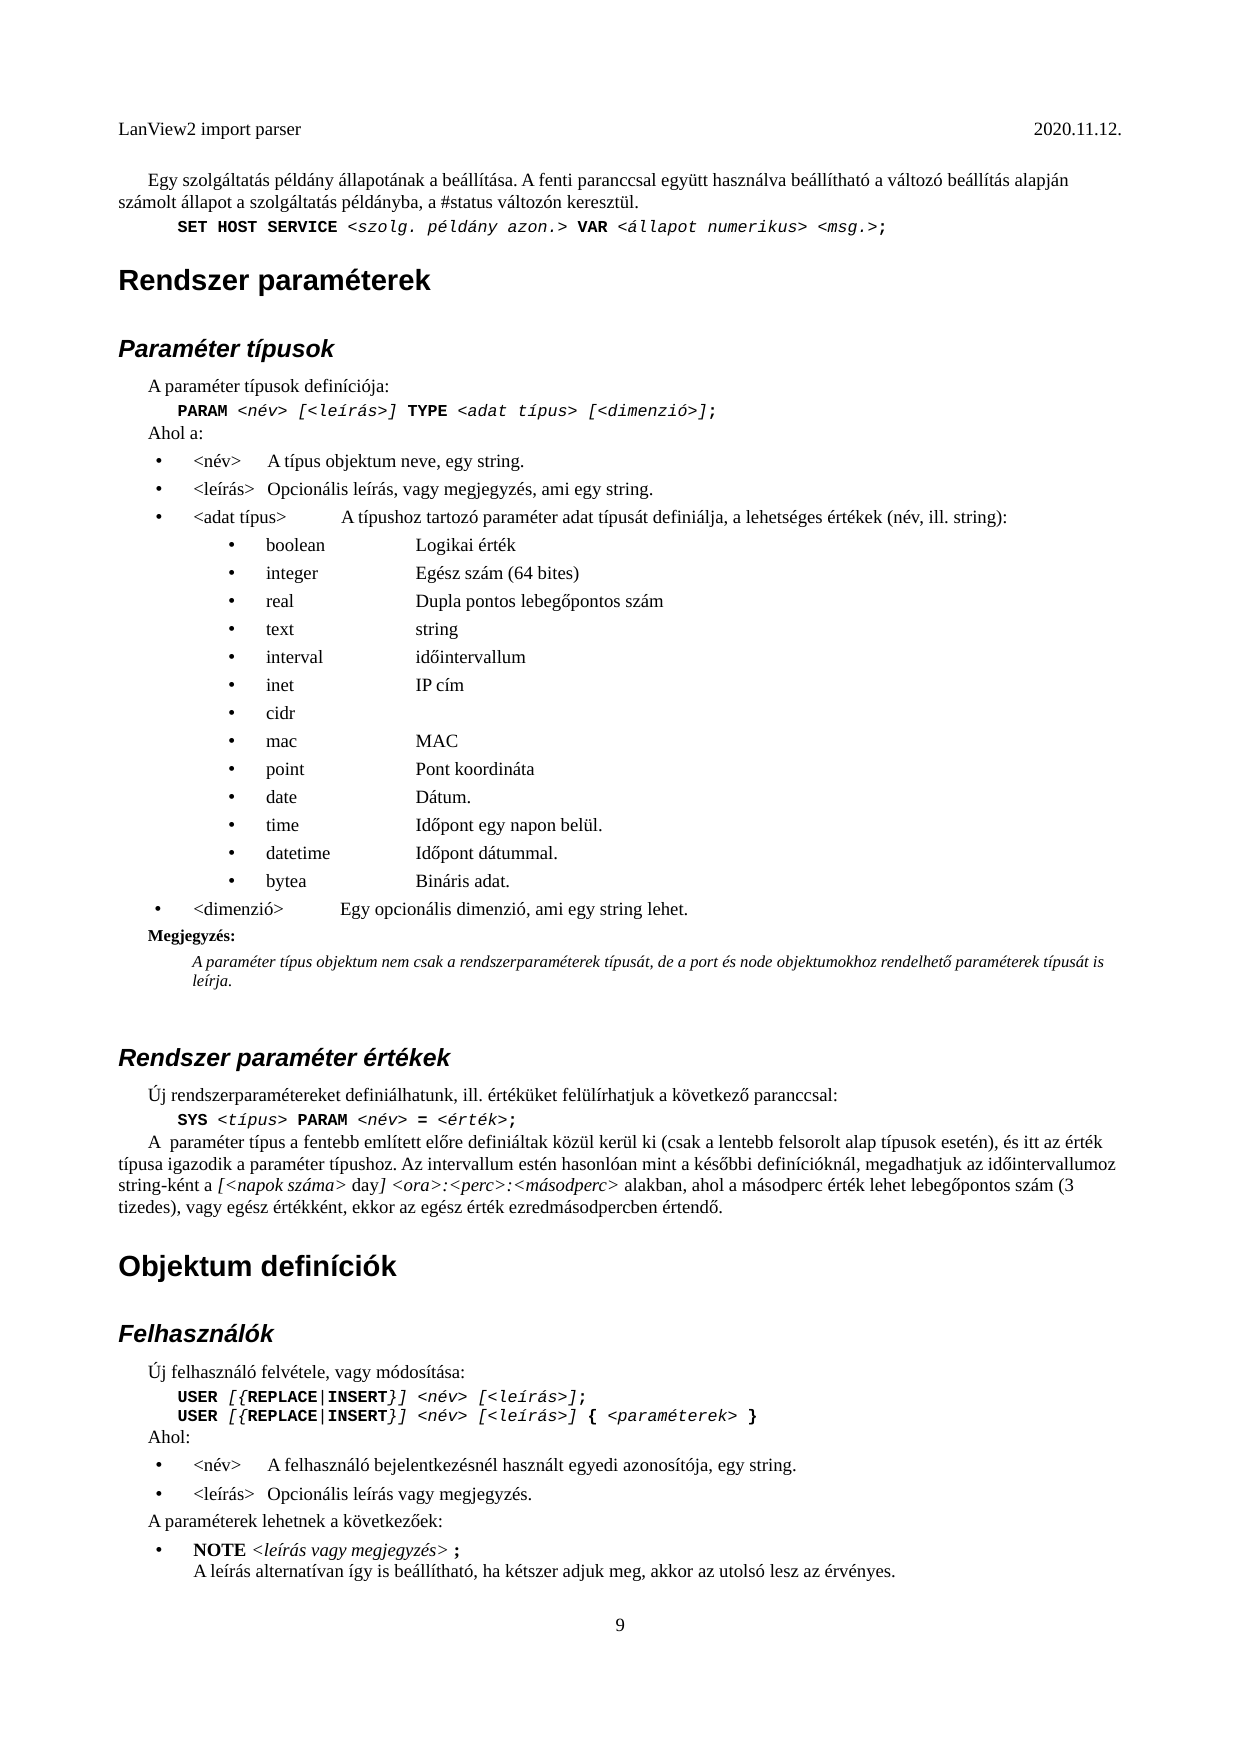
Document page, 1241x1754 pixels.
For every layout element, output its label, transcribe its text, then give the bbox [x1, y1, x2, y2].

text A paraméter típus a fentebb említett előre definiáltak közül kerül ki (csak a lentebb felsorolt alap típusok esetén), és itt az érték típusa igazodik a paraméter típushoz. Az intervallum estén hasonlóan mint a későbbi definícióknál, megadhatjuk az időintervallumoz string-ként a [<napok száma> day] <ora>:<perc>:<másodperc> alakban, ahol a másodperc érték lehet lebegőpontos szám (3 tizedes), vagy egész értékként, ekkor az egész érték ezredmásodpercben értendő. [118, 1131, 1122, 1217]
list NOTE <leírás vagy megjegyzés> ; A leírás alternatívan így is beállítható, ha kétszer adjuk meg, akkor az utolsó lesz az érvényes. [156, 1538, 1122, 1582]
list <leírás> Opcionális leírás, vagy megjegyzés, ami egy string. [156, 478, 1122, 499]
text SYS <típus> PARAM <név> = <érték>; [177, 1112, 1122, 1131]
list time Időpont egy napon belül. [228, 814, 1122, 835]
list integer Egész szám (64 bites) [228, 562, 1122, 583]
text PARAM <név> [<leírás>] TYPE <adat típus> [<dimenzió>]; [177, 403, 1122, 422]
list <leírás> Opcionális leírás vagy megjegyzés. [156, 1482, 1122, 1504]
text Egy szolgáltatás példány állapotának a beállítása. A fenti paranccsal együtt használva beállítható a változó beállítás alapján számolt állapot a szolgáltatás példányba, a #status változón keresztül. [118, 169, 1122, 212]
subtitle Rendszer paraméter értékek [118, 1043, 1122, 1071]
text A paraméterek lehetnek a következőek: [118, 1510, 1122, 1532]
list <név> A típus objektum neve, egy string. [156, 449, 1122, 471]
text SET HOST SERVICE <szolg. példány azon.> VAR <állapot numerikus> <msg.>; [177, 219, 1122, 238]
list date Dátum. [228, 786, 1122, 807]
subtitle Paraméter típusok [118, 334, 1122, 362]
list interval időintervallum [228, 646, 1122, 667]
list real Dupla pontos lebegőpontos szám [228, 590, 1122, 611]
text Ahol a: [118, 422, 1122, 443]
list inet IP cím [228, 674, 1122, 695]
subtitle Felhasználók [118, 1319, 1122, 1348]
text USER [{REPLACE|INSERT}] <név> [<leírás>]; [177, 1389, 1122, 1407]
list <dimenzió> Egy opcionális dimenzió, ami egy string lehet. [154, 898, 1122, 919]
text USER [{REPLACE|INSERT}] <név> [<leírás>] { <paraméterek> } [177, 1407, 1122, 1426]
text Új rendszerparamétereket definiálhatunk, ill. értéküket felülírhatjuk a következő paranccsal: [118, 1084, 1122, 1106]
text A paraméter típusok definíciója: [118, 375, 1122, 396]
list bytea Bináris adat. [228, 870, 1122, 891]
list cidr [228, 702, 1122, 723]
list point Pont koordináta [228, 758, 1122, 779]
text A paraméter típus objektum nem csak a rendszerparaméterek típusát, de a port és node objektumokhoz rendelhető paraméterek típusát is leírja. [192, 952, 1122, 990]
text Megjegyzés: [118, 926, 1122, 945]
text Ahol: [118, 1426, 1122, 1448]
list text string [228, 618, 1122, 639]
list datetime Időpont dátummal. [228, 842, 1122, 863]
list boolean Logikai érték [228, 534, 1122, 555]
list <név> A felhasználó bejelentkezésnél használt egyedi azonosítója, egy string. [156, 1454, 1122, 1476]
list <adat típus> A típushoz tartozó paraméter adat típusát definiálja, a lehetséges értékek (név, ill. string): [156, 506, 1122, 527]
list mac MAC [228, 730, 1122, 751]
text Új felhasználó felvétele, vagy módosítása: [118, 1361, 1122, 1382]
subtitle Rendszer paraméterek [118, 263, 1122, 296]
subtitle Objektum definíciók [118, 1248, 1122, 1282]
